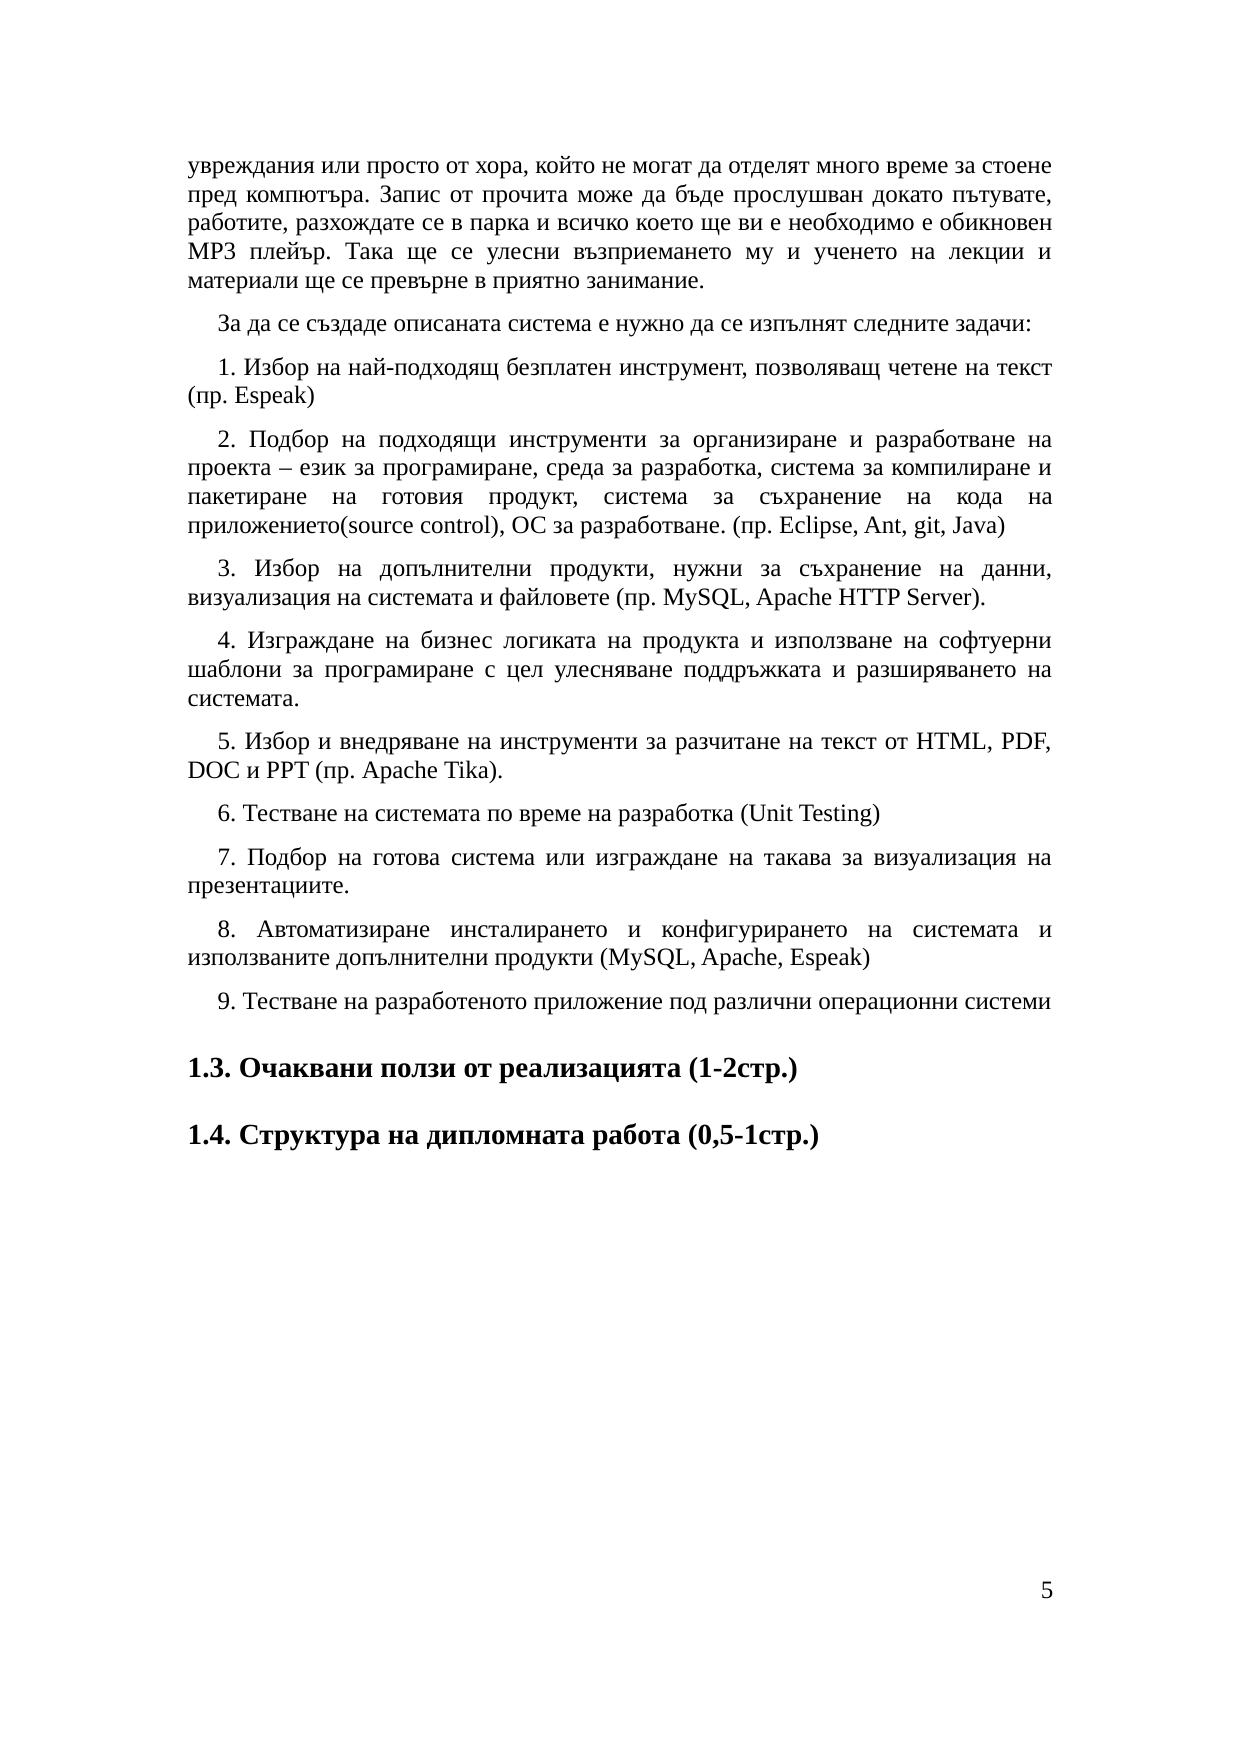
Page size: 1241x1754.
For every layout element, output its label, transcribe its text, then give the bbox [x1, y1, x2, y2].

text 7. Подбор на готова система или изграждане на такава за визуализация на презентациите. [187, 842, 1053, 899]
subtitle 1.4. Структура на дипломната работа (0,5-1стр.) [187, 1117, 1053, 1150]
text 5. Избор и внедряване на инструменти за разчитане на текст от HTML, PDF, DOC и PPT (пр. Apache Tika). [187, 726, 1053, 784]
subtitle 1.3. Очаквани ползи от реализацията (1-2стр.) [187, 1050, 1053, 1083]
text увреждания или просто от хора, който не могат да отделят много време за стоене пред компютъра. Запис от прочита може да бъде прослушван докато пътувате, работите, разхождате се в парка и всичко което ще ви е необходимо е обикновен MP3 плейър. Така ще се улесни възприемането му и ученето на лекции и материали ще се превърне в приятно занимание. [187, 150, 1053, 294]
text 8. Автоматизиране инсталирането и конфигурирането на системата и използваните допълнителни продукти (MySQL, Apache, Espeak) [187, 914, 1053, 971]
text 9. Тестване на разработеното приложение под различни операционни системи [187, 986, 1053, 1014]
text За да се създаде описаната система е нужно да се изпълнят следните задачи: [187, 308, 1053, 337]
text 6. Тестване на системата по време на разработка (Unit Testing) [187, 798, 1053, 827]
text 3. Избор на допълнителни продукти, нужни за съхранение на данни, визуализация на системата и файловете (пр. MySQL, Apache HTTP Server). [187, 553, 1053, 611]
text 2. Подбор на подходящи инструменти за организиране и разработване на проекта – език за програмиране, среда за разработка, система за компилиране и пакетиране на готовия продукт, система за съхранение на кода на приложението(source control), ОС за разработване. (пр. Eclipse, Ant, git, Java) [187, 424, 1053, 539]
text 1. Избор на най-подходящ безплатен инструмент, позволяващ четене на текст (пр. Espeak) [187, 352, 1053, 409]
text 4. Изграждане на бизнес логиката на продукта и използване на софтуерни шаблони за програмиране с цел улесняване поддръжката и разширяването на системата. [187, 625, 1053, 712]
